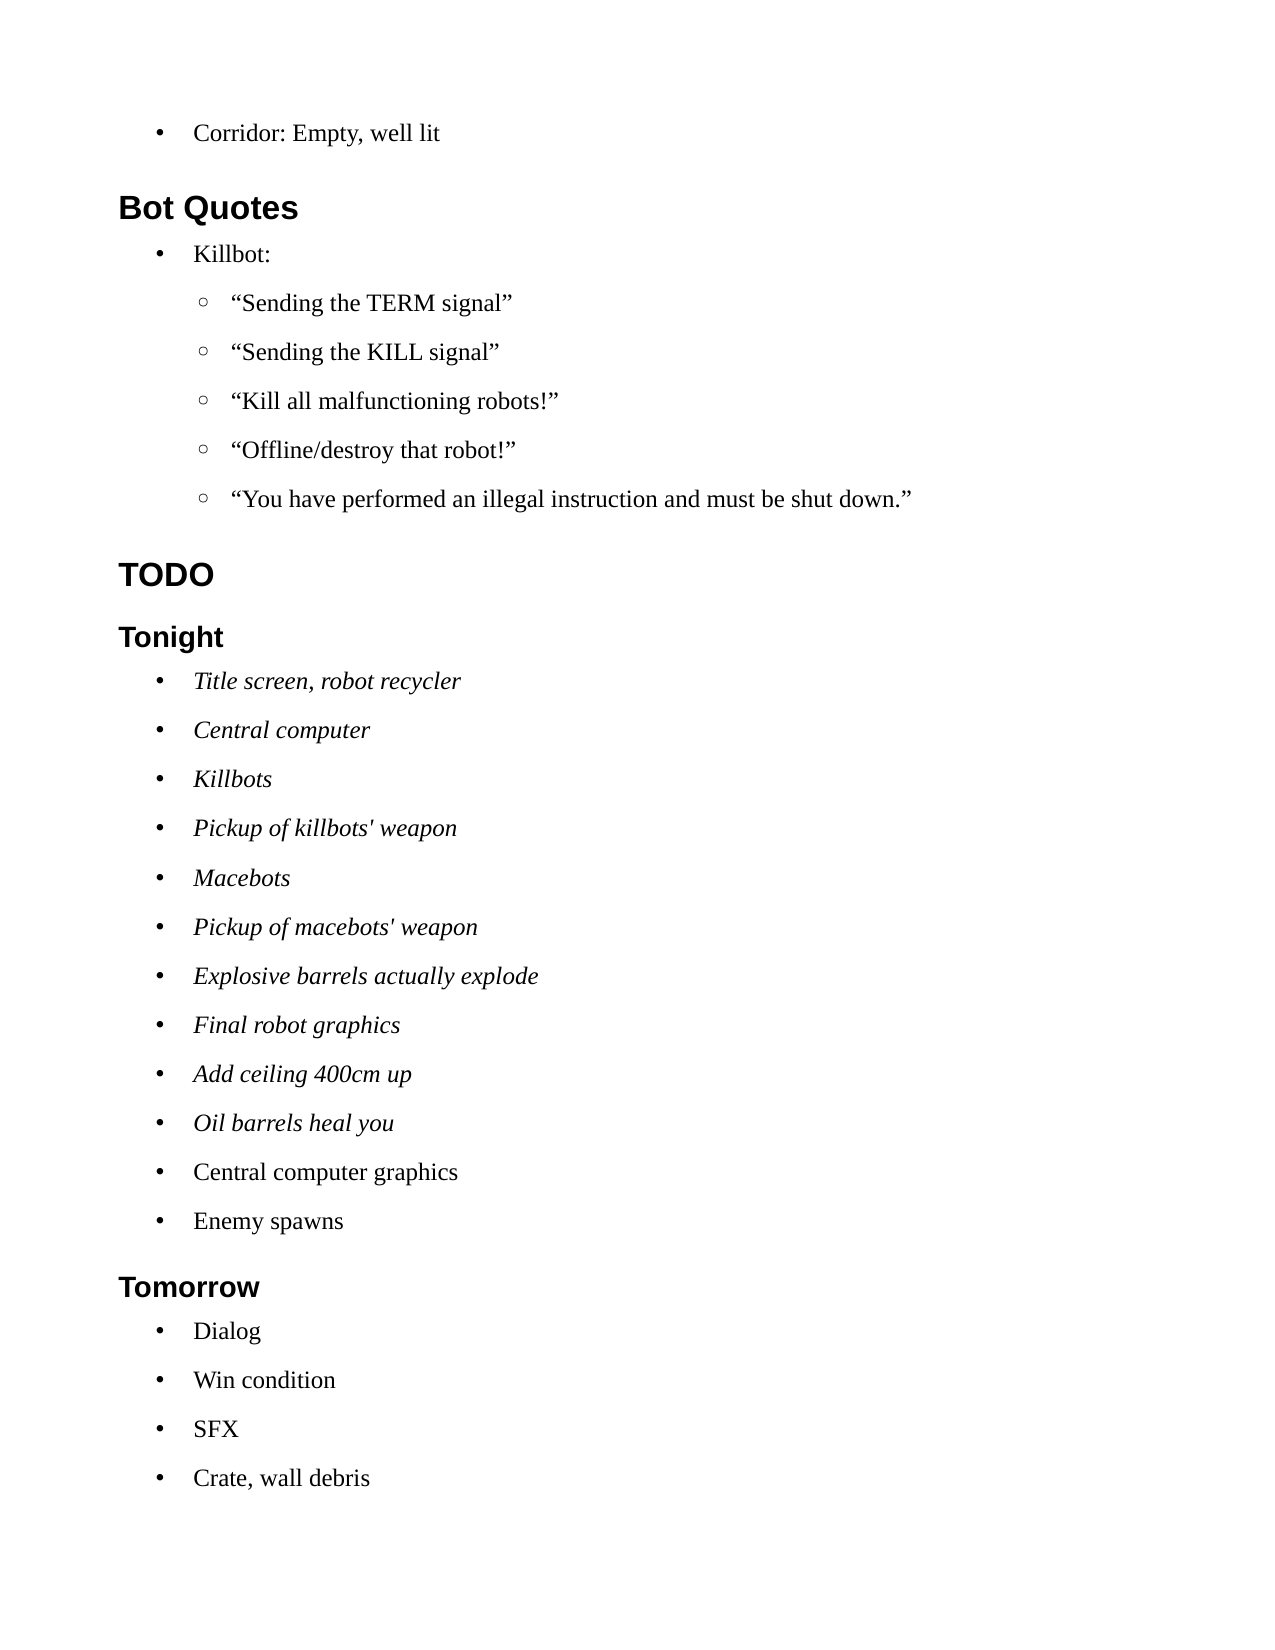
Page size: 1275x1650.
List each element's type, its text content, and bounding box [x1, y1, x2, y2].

subtitle Tomorrow [118, 1270, 1157, 1303]
list “Kill all malfunctioning robots!” [193, 386, 1157, 415]
list Final robot graphics [156, 1010, 1157, 1038]
list Oil barrels heal you [156, 1108, 1157, 1137]
list SFX [156, 1414, 1157, 1443]
list Add ceiling 400cm up [156, 1059, 1157, 1088]
list Killbots [156, 764, 1157, 793]
list Enemy spawns [156, 1206, 1157, 1235]
list Title screen, robot recycler [156, 666, 1157, 695]
list Win condition [156, 1365, 1157, 1394]
list Macebots [156, 863, 1157, 891]
list “Sending the TERM signal” [193, 288, 1157, 317]
list Pickup of killbots' weapon [156, 813, 1157, 842]
list Crate, wall debris [156, 1463, 1157, 1492]
list Central computer [156, 715, 1157, 744]
list Central computer graphics [156, 1157, 1157, 1186]
list Killbot: [156, 239, 1157, 268]
list Pickup of macebots' weapon [156, 912, 1157, 940]
list Corridor: Empty, well lit [156, 118, 1157, 147]
list “You have performed an illegal instruction and must be shut down.” [193, 484, 1157, 513]
subtitle Tonight [118, 620, 1157, 654]
subtitle TODO [118, 554, 1157, 593]
list “Offline/destroy that robot!” [193, 435, 1157, 464]
list Explosive barrels actually explode [156, 961, 1157, 989]
subtitle Bot Quotes [118, 188, 1157, 227]
list “Sending the KILL signal” [193, 337, 1157, 366]
list Dialog [156, 1316, 1157, 1345]
